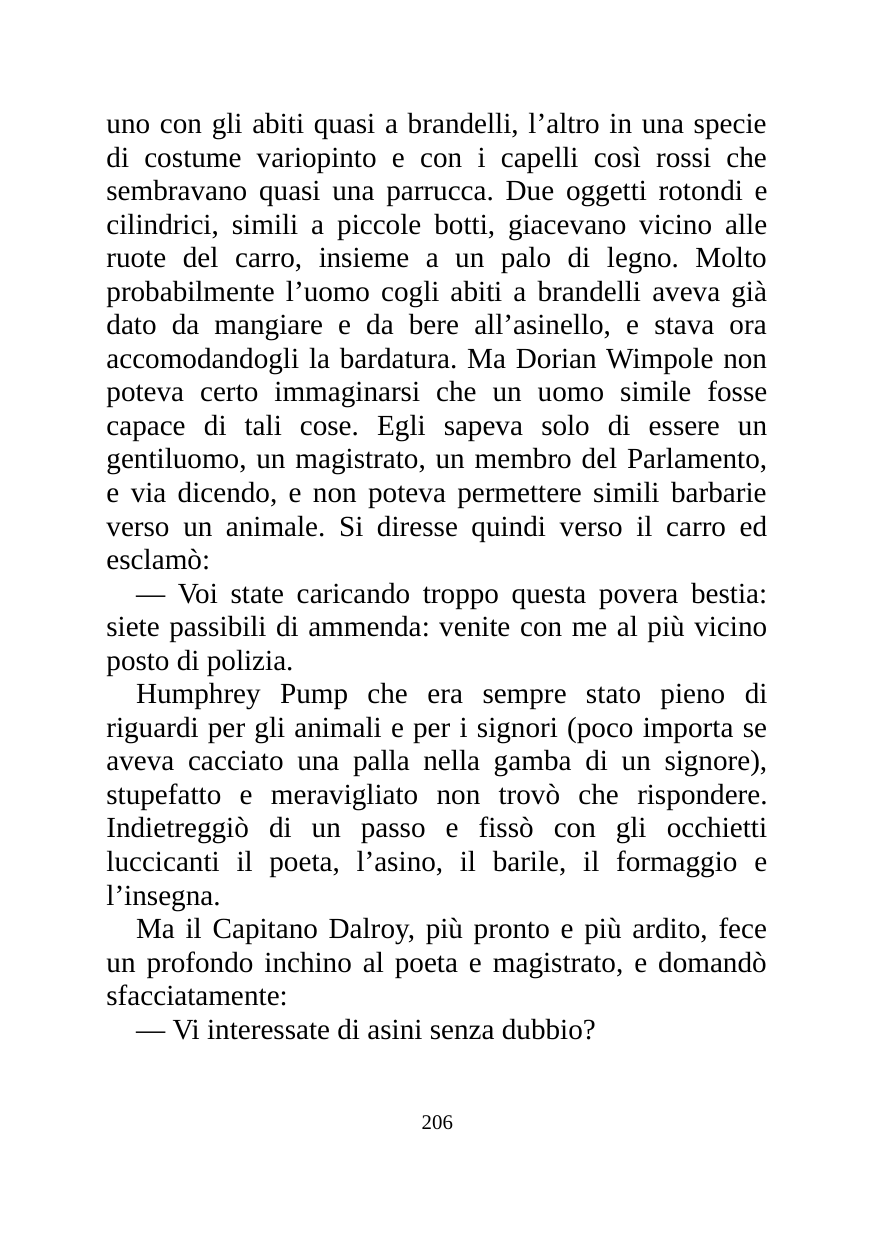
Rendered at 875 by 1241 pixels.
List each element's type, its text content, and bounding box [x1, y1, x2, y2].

text — Voi state caricando troppo questa povera bestia: siete passibili di ammenda: venite con me al più vicino posto di polizia. [106, 576, 768, 676]
text Ma il Capitano Dalroy, più pronto e più ardito, fece un profondo inchino al poeta e magistrato, e domandò sfacciatamente: [106, 911, 768, 1012]
text Humphrey Pump che era sempre stato pieno di riguardi per gli animali e per i signori (poco importa se aveva cacciato una palla nella gamba di un signore), stupefatto e meravigliato non trovò che rispondere. Indietreggiò di un passo e fissò con gli occhietti luccicanti il poeta, l’asino, il barile, il formaggio e l’insegna. [106, 676, 768, 911]
text — Vi interessate di asini senza dubbio? [106, 1012, 768, 1045]
text uno con gli abiti quasi a brandelli, l’altro in una specie di costume variopinto e con i capelli così rossi che sembravano quasi una parrucca. Due oggetti rotondi e cilindrici, simili a piccole botti, giacevano vicino alle ruote del carro, insieme a un palo di legno. Molto probabilmente l’uomo cogli abiti a brandelli aveva già dato da mangiare e da bere all’asinello, e stava ora accomodandogli la bardatura. Ma Dorian Wimpole non poteva certo immaginarsi che un uomo simile fosse capace di tali cose. Egli sapeva solo di essere un gentiluomo, un magistrato, un membro del Parlamento, e via dicendo, e non poteva permettere simili barbarie verso un animale. Si diresse quindi verso il carro ed esclamò: [106, 106, 768, 576]
